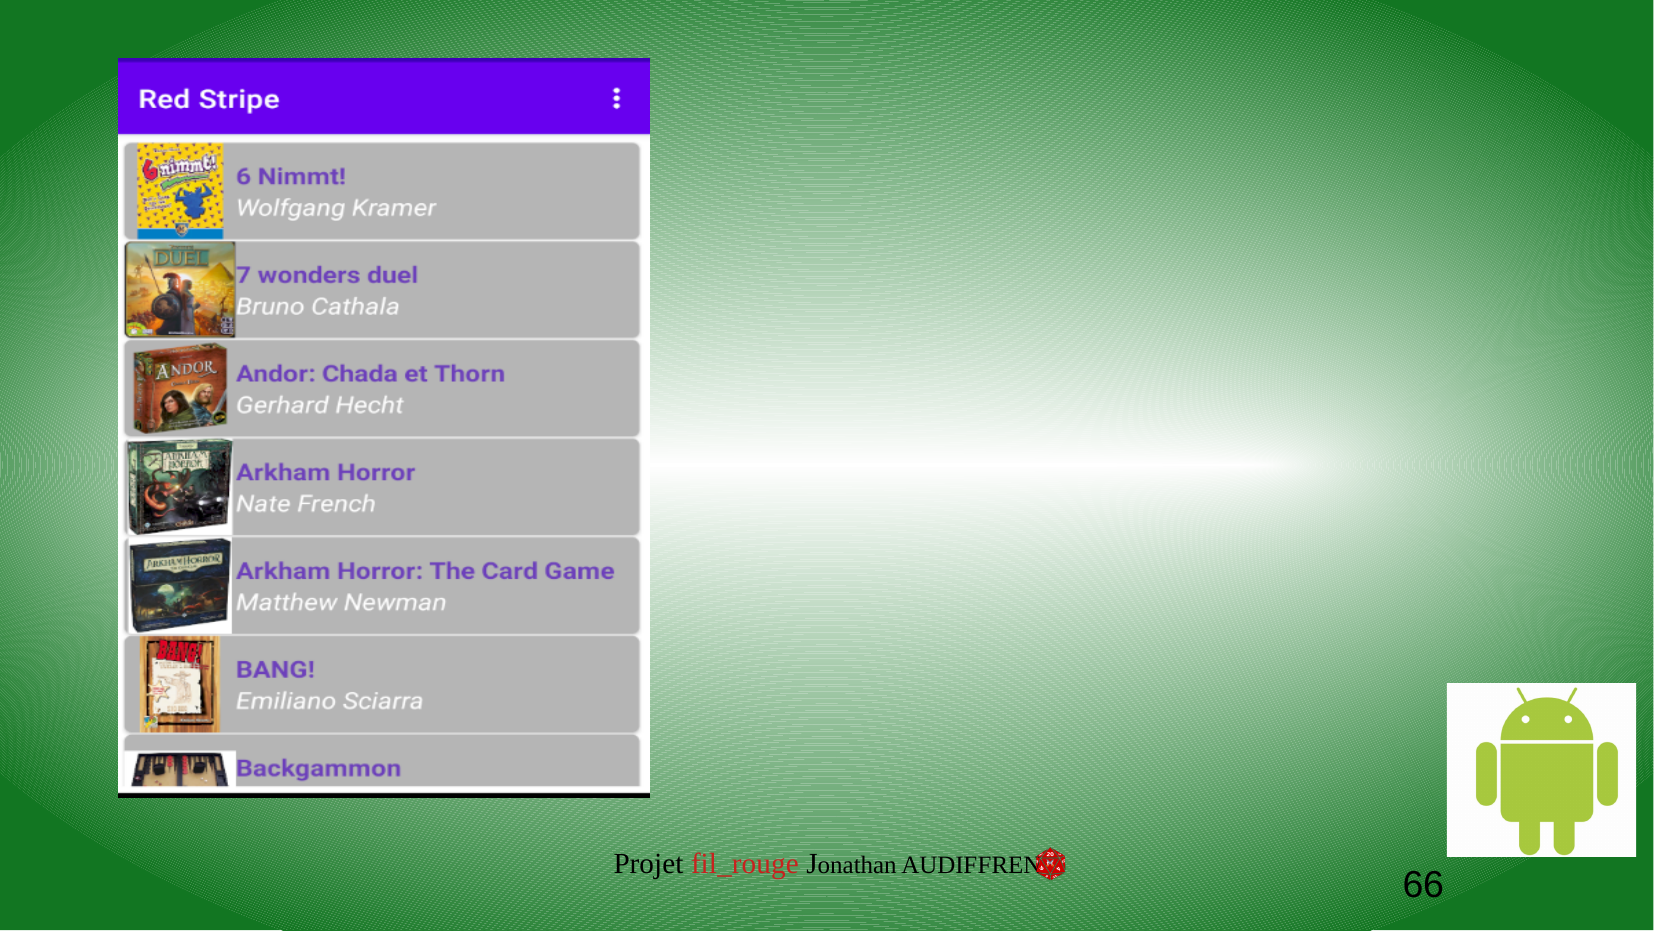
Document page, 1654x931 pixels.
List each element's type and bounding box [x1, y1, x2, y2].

picture [118, 58, 650, 798]
picture [1033, 847, 1067, 881]
picture [1446, 683, 1637, 857]
